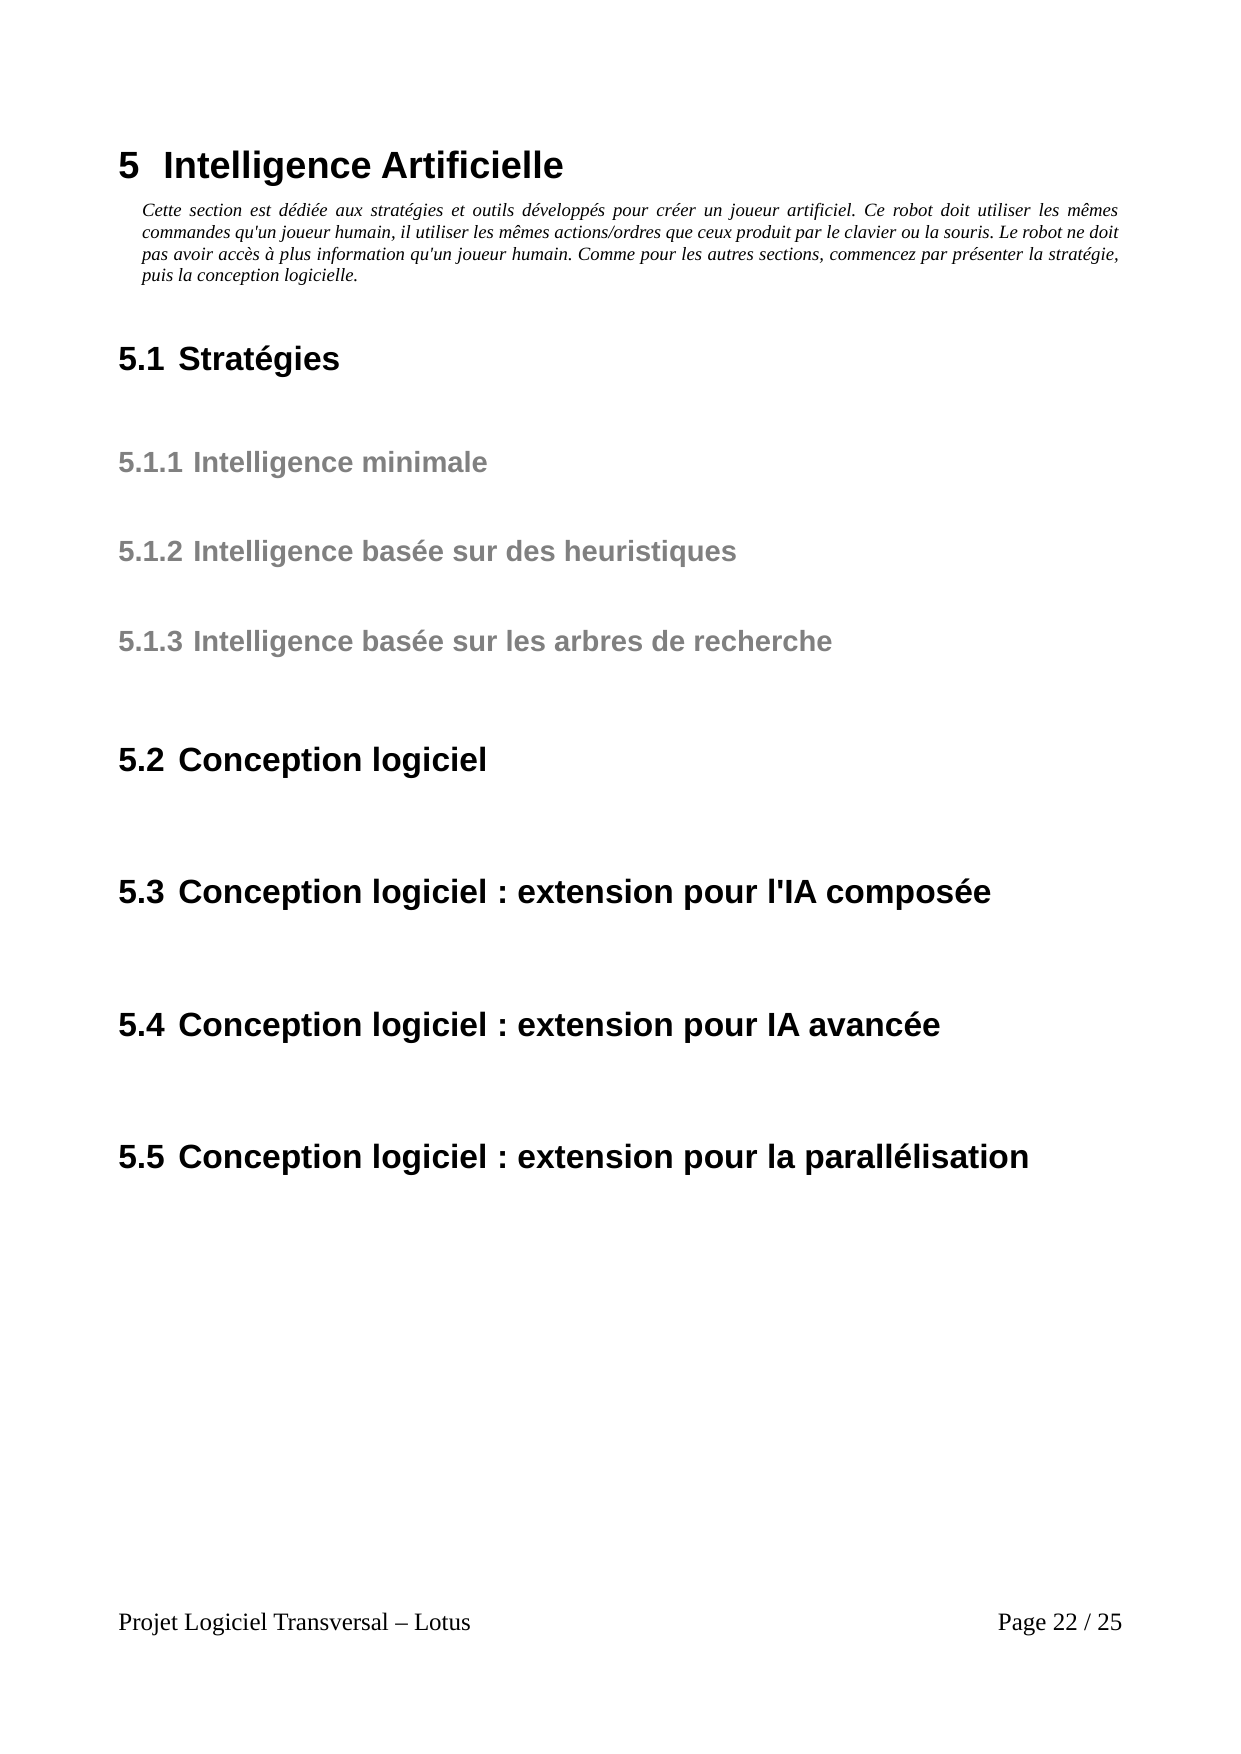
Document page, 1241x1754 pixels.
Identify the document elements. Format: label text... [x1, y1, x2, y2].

subtitle Intelligence minimale [118, 445, 1122, 478]
subtitle Intelligence basée sur les arbres de recherche [118, 624, 1122, 657]
text Cette section est dédiée aux stratégies et outils développés pour créer un joueur artificiel. Ce robot doit utiliser les mêmes commandes qu'un joueur humain, il utiliser les mêmes actions/ordres que ceux produit par le clavier ou la souris. Le robot ne doit pas avoir accès à plus information qu'un joueur humain. Comme pour les autres sections, commencez par présenter la stratégie, puis la conception logicielle. [142, 199, 1122, 286]
subtitle Conception logiciel : extension pour la parallélisation [118, 1137, 1122, 1176]
subtitle Conception logiciel : extension pour IA avancée [118, 1004, 1122, 1043]
subtitle Conception logiciel [118, 740, 1122, 778]
subtitle Stratégies [118, 339, 1122, 378]
subtitle Intelligence basée sur des heuristiques [118, 534, 1122, 568]
subtitle Intelligence Artificielle [118, 143, 1122, 187]
subtitle Conception logiciel : extension pour l'IA composée [118, 872, 1122, 911]
